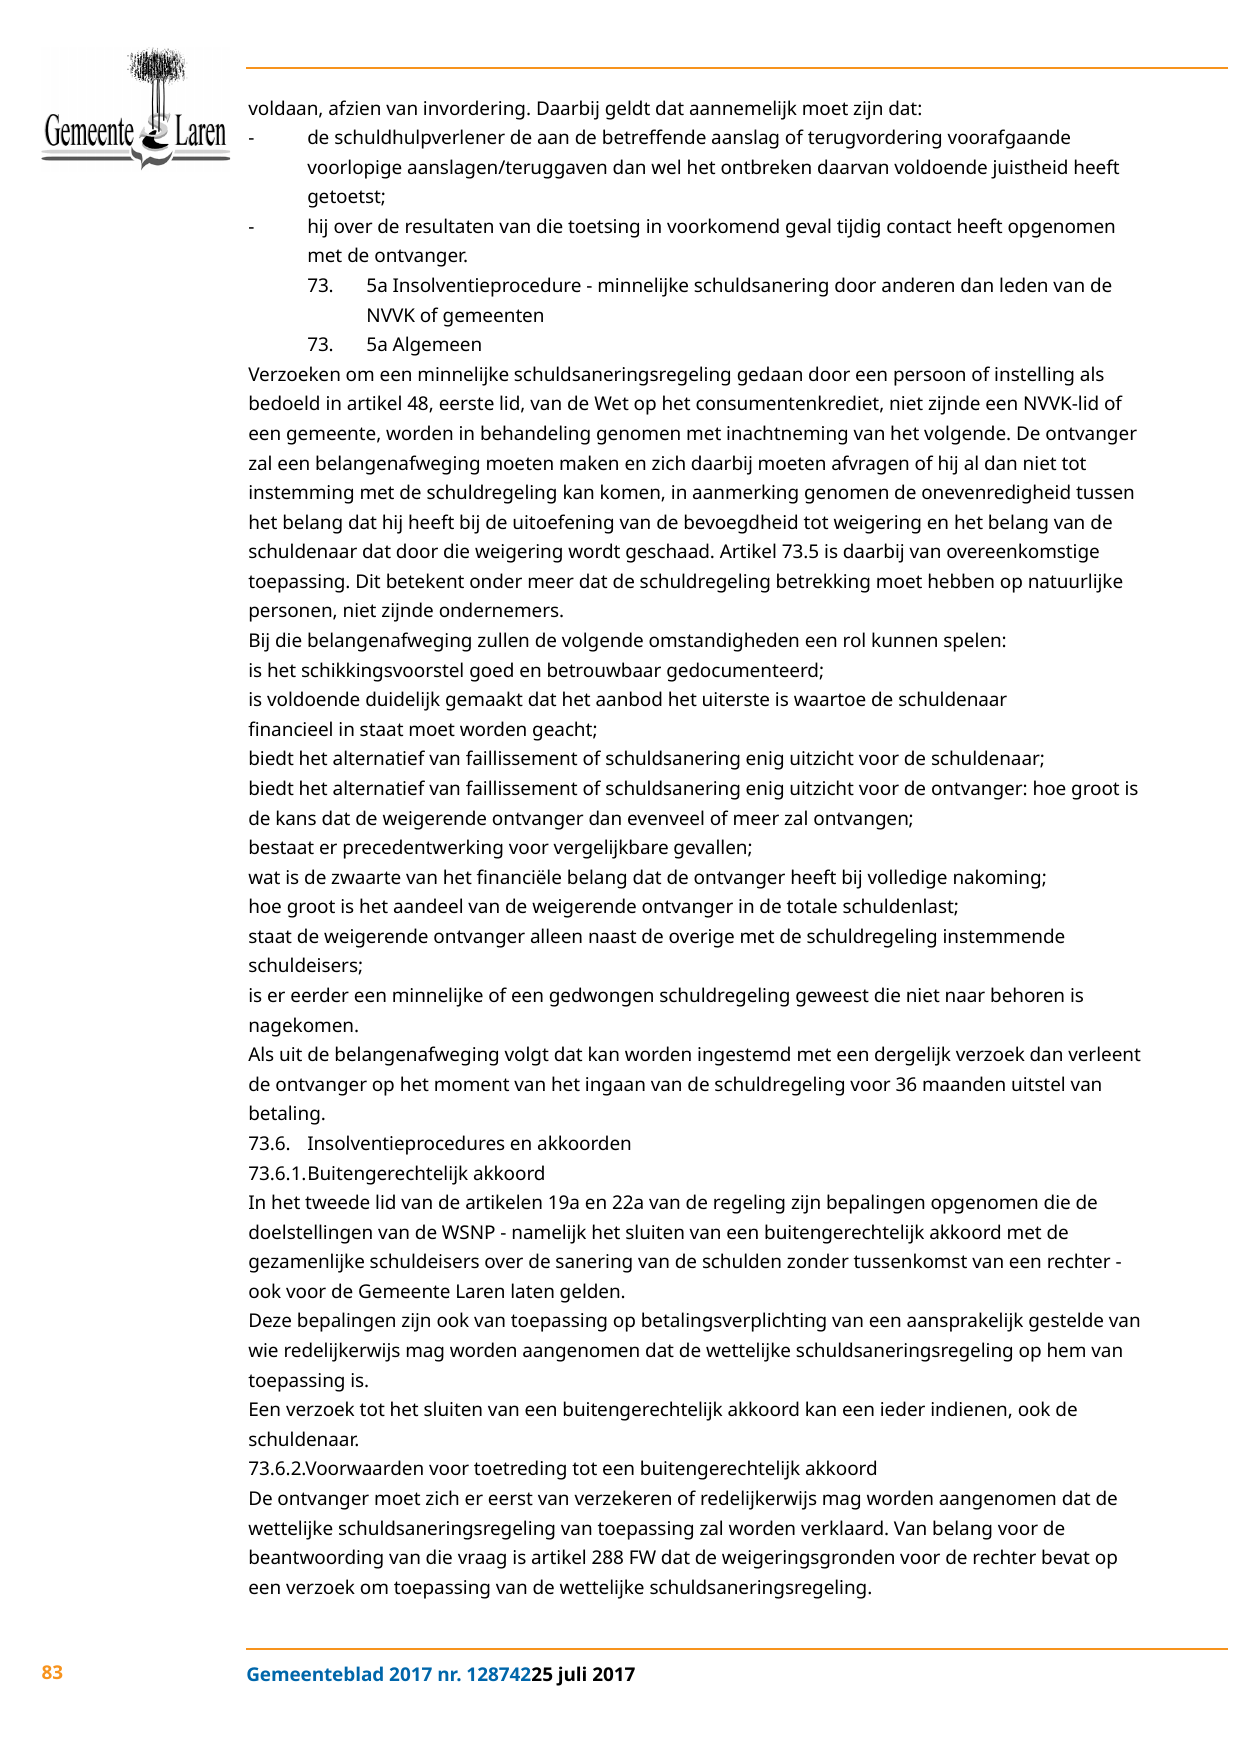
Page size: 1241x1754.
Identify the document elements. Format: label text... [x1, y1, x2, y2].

text voldaan, afzien van invordering. Daarbij geldt dat aannemelijk moet zijn dat: [248, 95, 1152, 121]
text biedt het alternatief van faillissement of schuldsanering enig uitzicht voor de schuldenaar; [248, 746, 1152, 771]
list Insolventieprocedures en akkoorden [248, 1130, 1152, 1156]
text is er eerder een minnelijke of een gedwongen schuldregeling geweest die niet naar behoren is nagekomen. [248, 982, 1152, 1038]
text 73.6.2.Voorwaarden voor toetreding tot een buitengerechtelijk akkoord [248, 1456, 1152, 1481]
text financieel in staat moet worden geacht; [248, 716, 1152, 742]
picture [41, 47, 231, 172]
text In het tweede lid van de artikelen 19a en 22a van de regeling zijn bepalingen opgenomen die de doelstellingen van de WSNP - namelijk het sluiten van een buitengerechtelijk akkoord met de gezamenlijke schuldeisers over de sanering van de schulden zonder tussenkomst van een rechter - ook voor de Gemeente Laren laten gelden. [248, 1189, 1152, 1304]
text Bij die belangenafweging zullen de volgende omstandigheden een rol kunnen spelen: [248, 627, 1152, 653]
text Als uit de belangenafweging volgt dat kan worden ingestemd met een dergelijk verzoek dan verleent de ontvanger op het moment van het ingaan van de schuldregeling voor 36 maanden uitstel van betaling. [248, 1041, 1152, 1126]
list hij over de resultaten van die toetsing in voorkomend geval tijdig contact heeft opgenomen met de ontvanger. [248, 213, 1152, 268]
text wat is de zwaarte van het financiële belang dat de ontvanger heeft bij volledige nakoming; [248, 864, 1152, 890]
text staat de weigerende ontvanger alleen naast de overige met de schuldregeling instemmende schuldeisers; [248, 923, 1152, 978]
text is het schikkingsvoorstel goed en betrouwbaar gedocumenteerd; [248, 657, 1152, 683]
text Een verzoek tot het sluiten van een buitengerechtelijk akkoord kan een ieder indienen, ook de schuldenaar. [248, 1396, 1152, 1452]
text De ontvanger moet zich er eerst van verzekeren of redelijkerwijs mag worden aangenomen dat de wettelijke schuldsaneringsregeling van toepassing zal worden verklaard. Van belang voor de beantwoording van die vraag is artikel 288 FW dat de weigeringsgronden voor de rechter bevat op een verzoek om toepassing van de wettelijke schuldsaneringsregeling. [248, 1485, 1152, 1600]
list de schuldhulpverlener de aan de betreffende aanslag of terugvordering voorafgaande voorlopige aanslagen/teruggaven dan wel het ontbreken daarvan voldoende juistheid heeft getoetst; [248, 124, 1152, 209]
text is voldoende duidelijk gemaakt dat het aanbod het uiterste is waartoe de schuldenaar [248, 686, 1152, 712]
list Buitengerechtelijk akkoord [248, 1160, 1152, 1186]
text bestaat er precedentwerking voor vergelijkbare gevallen; [248, 834, 1152, 860]
list 5a Insolventieprocedure - minnelijke schuldsanering door anderen dan leden van de NVVK of gemeenten [307, 272, 1152, 328]
text hoe groot is het aandeel van de weigerende ontvanger in de totale schuldenlast; [248, 893, 1152, 919]
text Deze bepalingen zijn ook van toepassing op betalingsverplichting van een aansprakelijk gestelde van wie redelijkerwijs mag worden aangenomen dat de wettelijke schuldsaneringsregeling op hem van toepassing is. [248, 1308, 1152, 1393]
text biedt het alternatief van faillissement of schuldsanering enig uitzicht voor de ontvanger: hoe groot is de kans dat de weigerende ontvanger dan evenveel of meer zal ontvangen; [248, 775, 1152, 831]
text Verzoeken om een minnelijke schuldsaneringsregeling gedaan door een persoon of instelling als bedoeld in artikel 48, eerste lid, van de Wet op het consumentenkrediet, niet zijnde een NVVK-lid of een gemeente, worden in behandeling genomen met inachtneming van het volgende. De ontvanger zal een belangenafweging moeten maken en zich daarbij moeten afvragen of hij al dan niet tot instemming met de schuldregeling kan komen, in aanmerking genomen de onevenredigheid tussen het belang dat hij heeft bij de uitoefening van de bevoegdheid tot weigering en het belang van de schuldenaar dat door die weigering wordt geschaad. Artikel 73.5 is daarbij van overeenkomstige toepassing. Dit betekent onder meer dat de schuldregeling betrekking moet hebben op natuurlijke personen, niet zijnde ondernemers. [248, 361, 1152, 623]
list 5a Algemeen [307, 331, 1152, 357]
